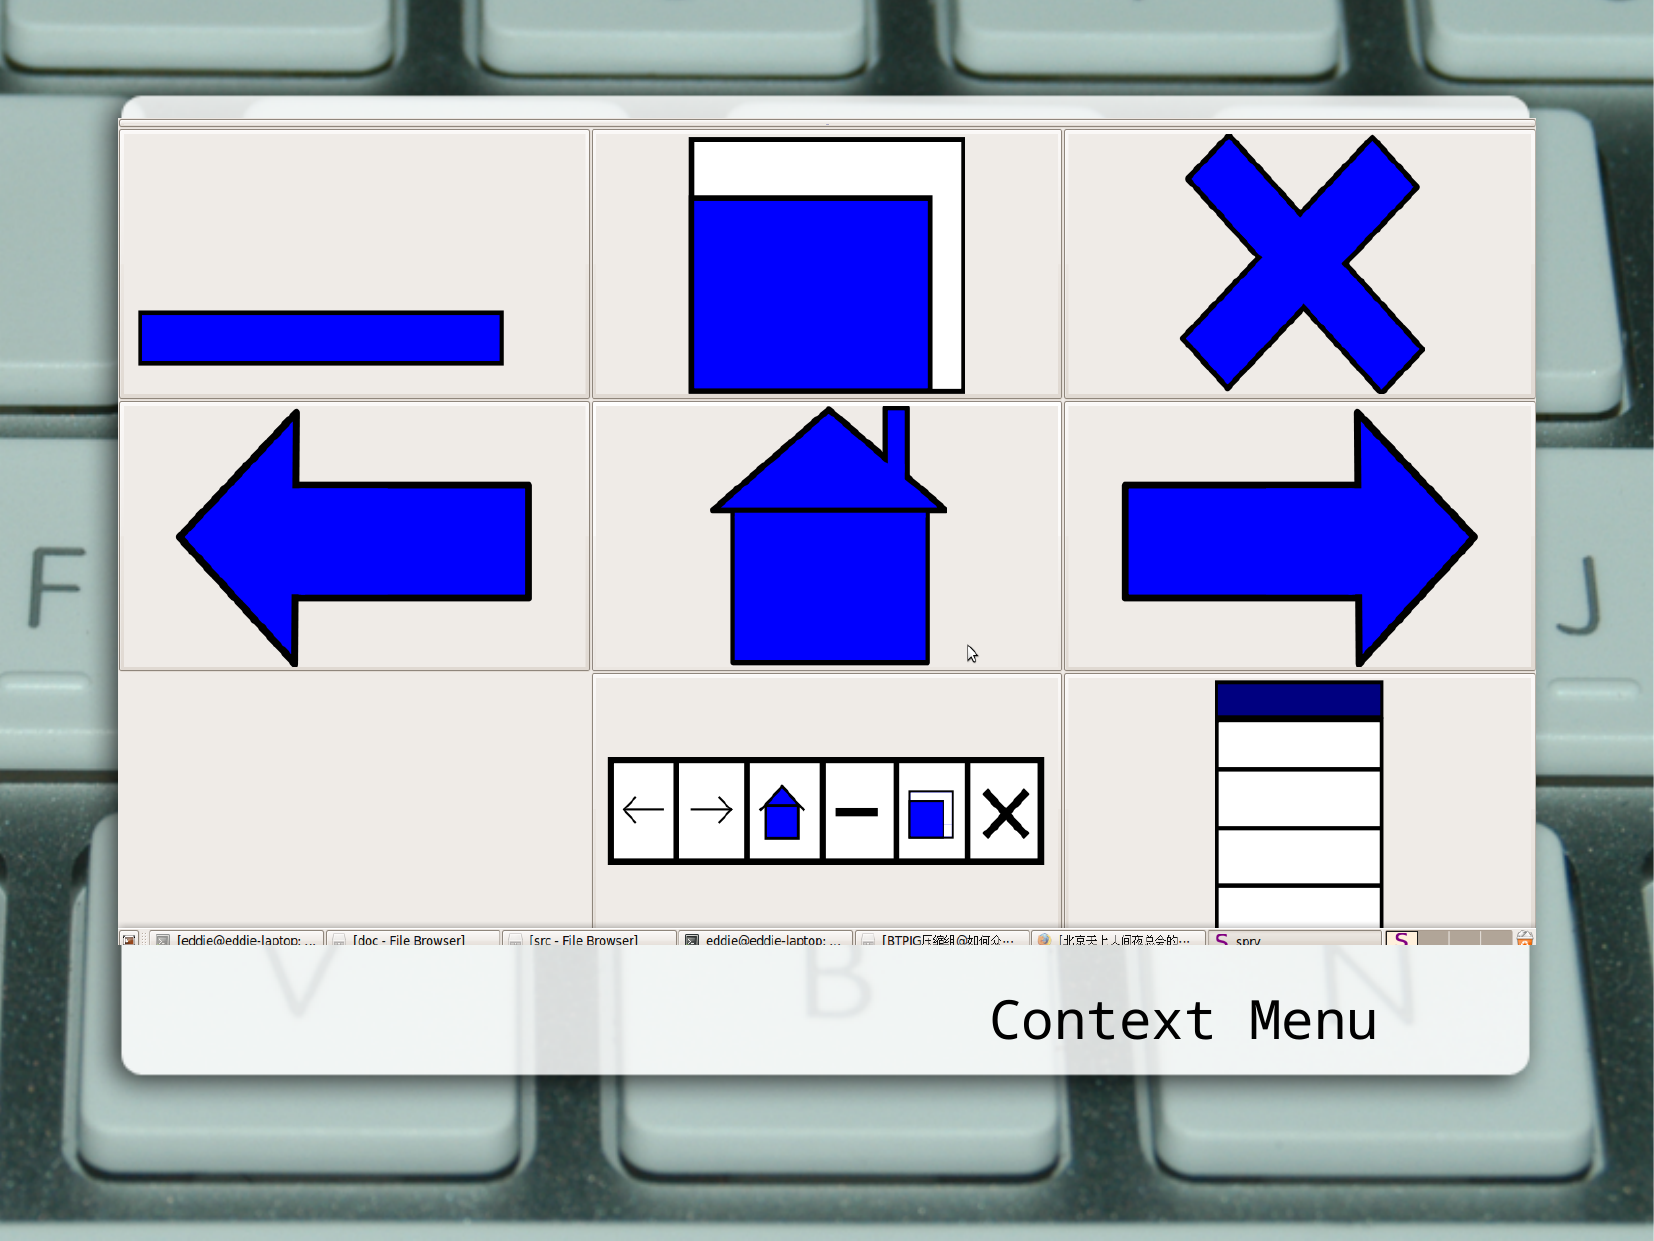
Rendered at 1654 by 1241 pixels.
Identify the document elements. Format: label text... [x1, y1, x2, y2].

text_box Context Menu [974, 974, 1477, 1053]
picture [0, 0, 1654, 1241]
